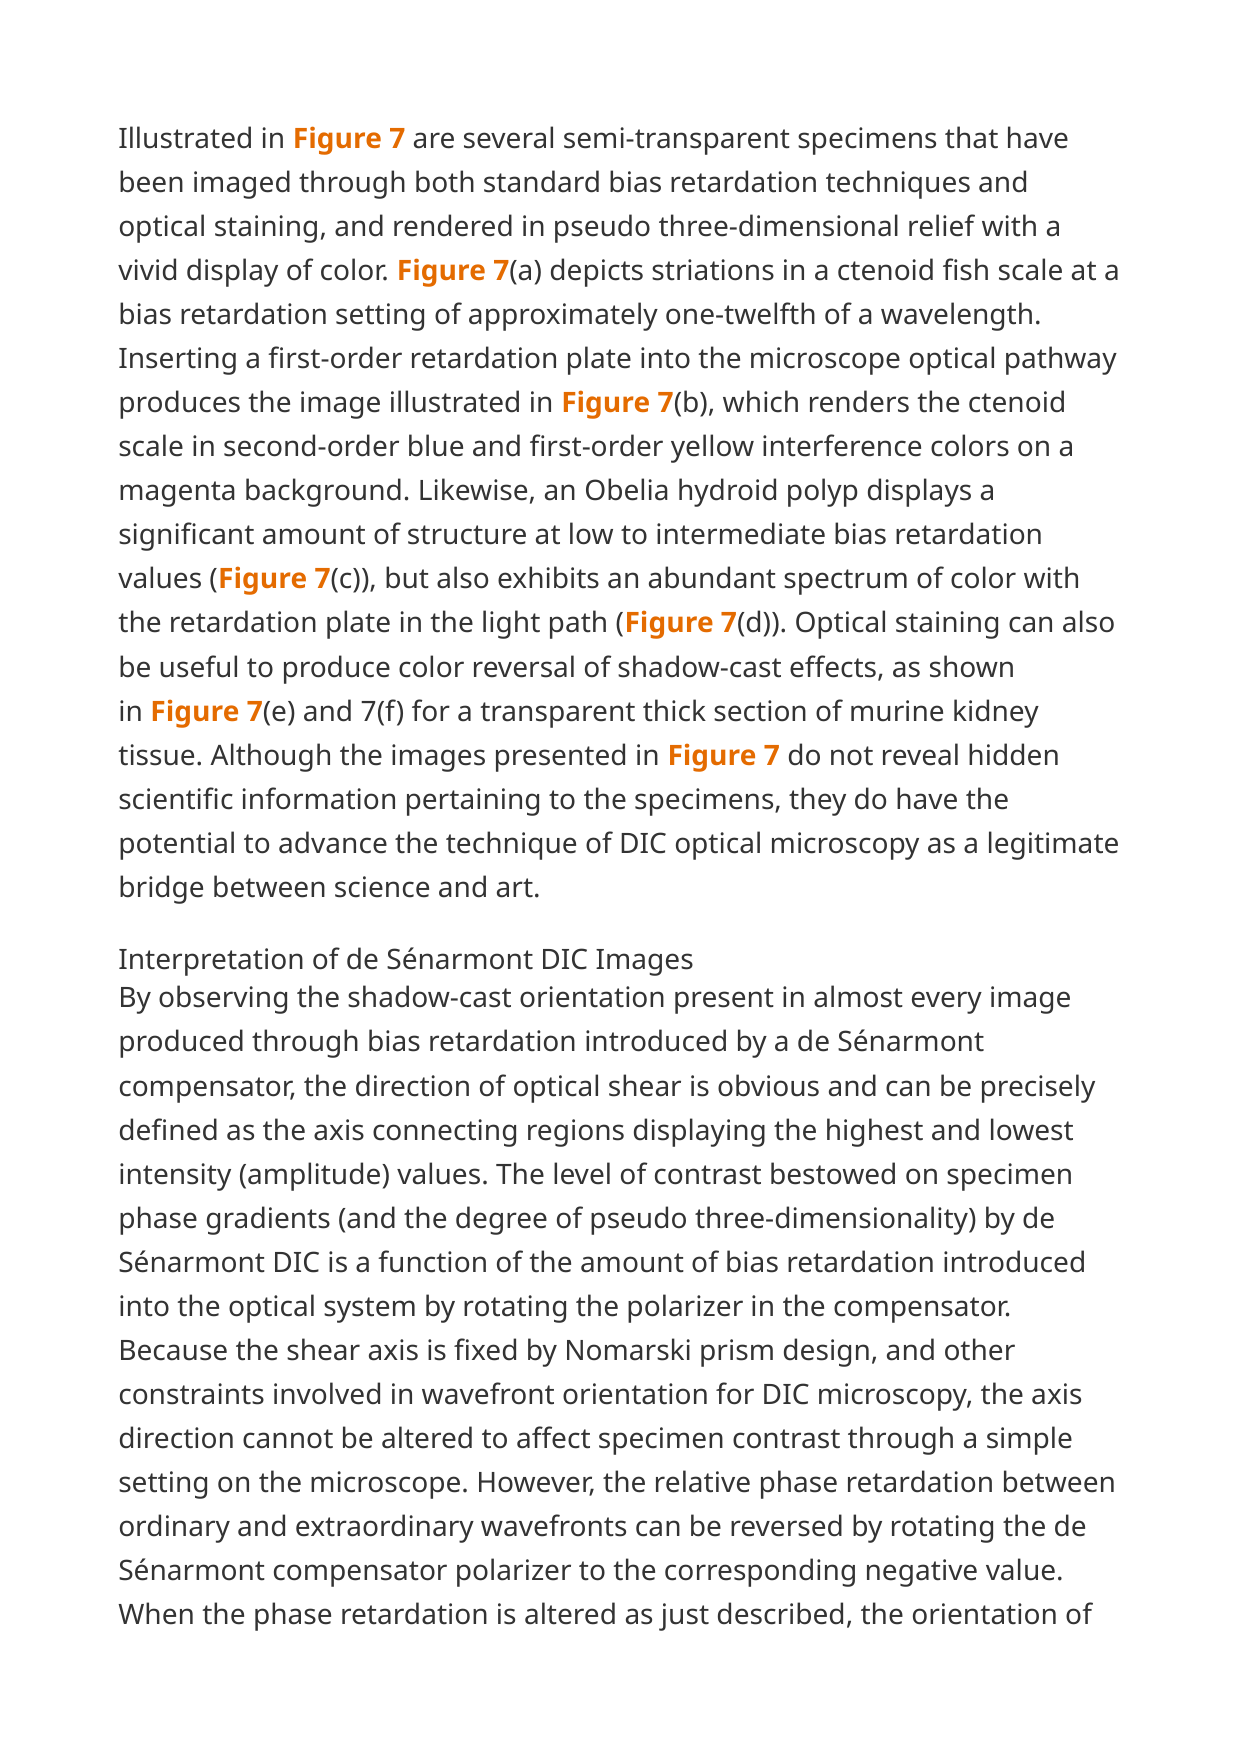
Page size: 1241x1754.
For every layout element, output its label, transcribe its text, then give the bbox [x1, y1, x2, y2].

subtitle Interpretation of de Sénarmont DIC Images [118, 939, 1122, 978]
text By observing the shadow-cast orientation present in almost every image produced through bias retardation introduced by a de Sénarmont compensator, the direction of optical shear is obvious and can be precisely defined as the axis connecting regions displaying the highest and lowest intensity (amplitude) values. The level of contrast bestowed on specimen phase gradients (and the degree of pseudo three-dimensionality) by de Sénarmont DIC is a function of the amount of bias retardation introduced into the optical system by rotating the polarizer in the compensator. Because the shear axis is fixed by Nomarski prism design, and other constraints involved in wavefront orientation for DIC microscopy, the axis direction cannot be altered to affect specimen contrast through a simple setting on the microscope. However, the relative phase retardation between ordinary and extraordinary wavefronts can be reversed by rotating the de Sénarmont compensator polarizer to the corresponding negative value. When the phase retardation is altered as just described, the orientation of [118, 978, 1122, 1633]
text Illustrated in Figure 7 are several semi-transparent specimens that have been imaged through both standard bias retardation techniques and optical staining, and rendered in pseudo three-dimensional relief with a vivid display of color. Figure 7(a) depicts striations in a ctenoid fish scale at a bias retardation setting of approximately one-twelfth of a wavelength. Inserting a first-order retardation plate into the microscope optical pathway produces the image illustrated in Figure 7(b), which renders the ctenoid scale in second-order blue and first-order yellow interference colors on a magenta background. Likewise, an Obelia hydroid polyp displays a significant amount of structure at low to intermediate bias retardation values (Figure 7(c)), but also exhibits an abundant spectrum of color with the retardation plate in the light path (Figure 7(d)). Optical staining can also be useful to produce color reversal of shadow-cast effects, as shown in Figure 7(e) and 7(f) for a transparent thick section of murine kidney tissue. Although the images presented in Figure 7 do not reveal hidden scientific information pertaining to the specimens, they do have the potential to advance the technique of DIC optical microscopy as a legitimate bridge between science and art. [118, 118, 1122, 906]
